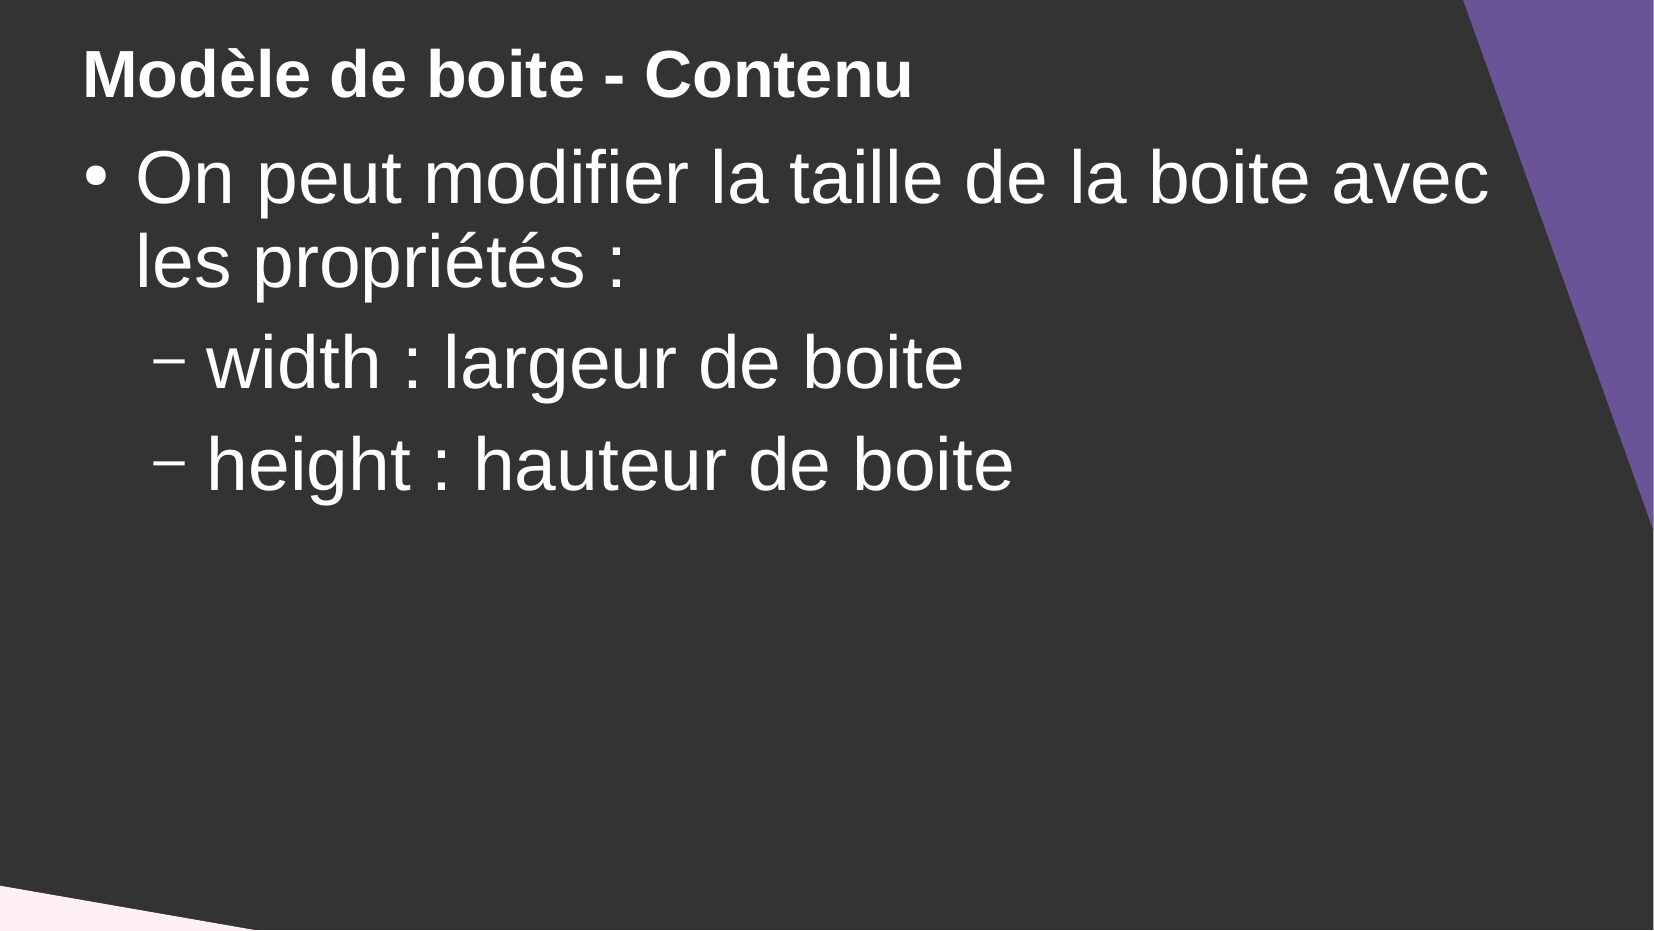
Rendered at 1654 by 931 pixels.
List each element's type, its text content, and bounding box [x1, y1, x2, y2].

title Modèle de boite - Contenu [82, 37, 1394, 112]
text_box [1463, 0, 1654, 533]
text_box [0, 885, 261, 931]
list On peut modifier la taille de la boite avec les propriétés : width : largeur de boite height : hauteur de boite [64, 135, 1604, 798]
